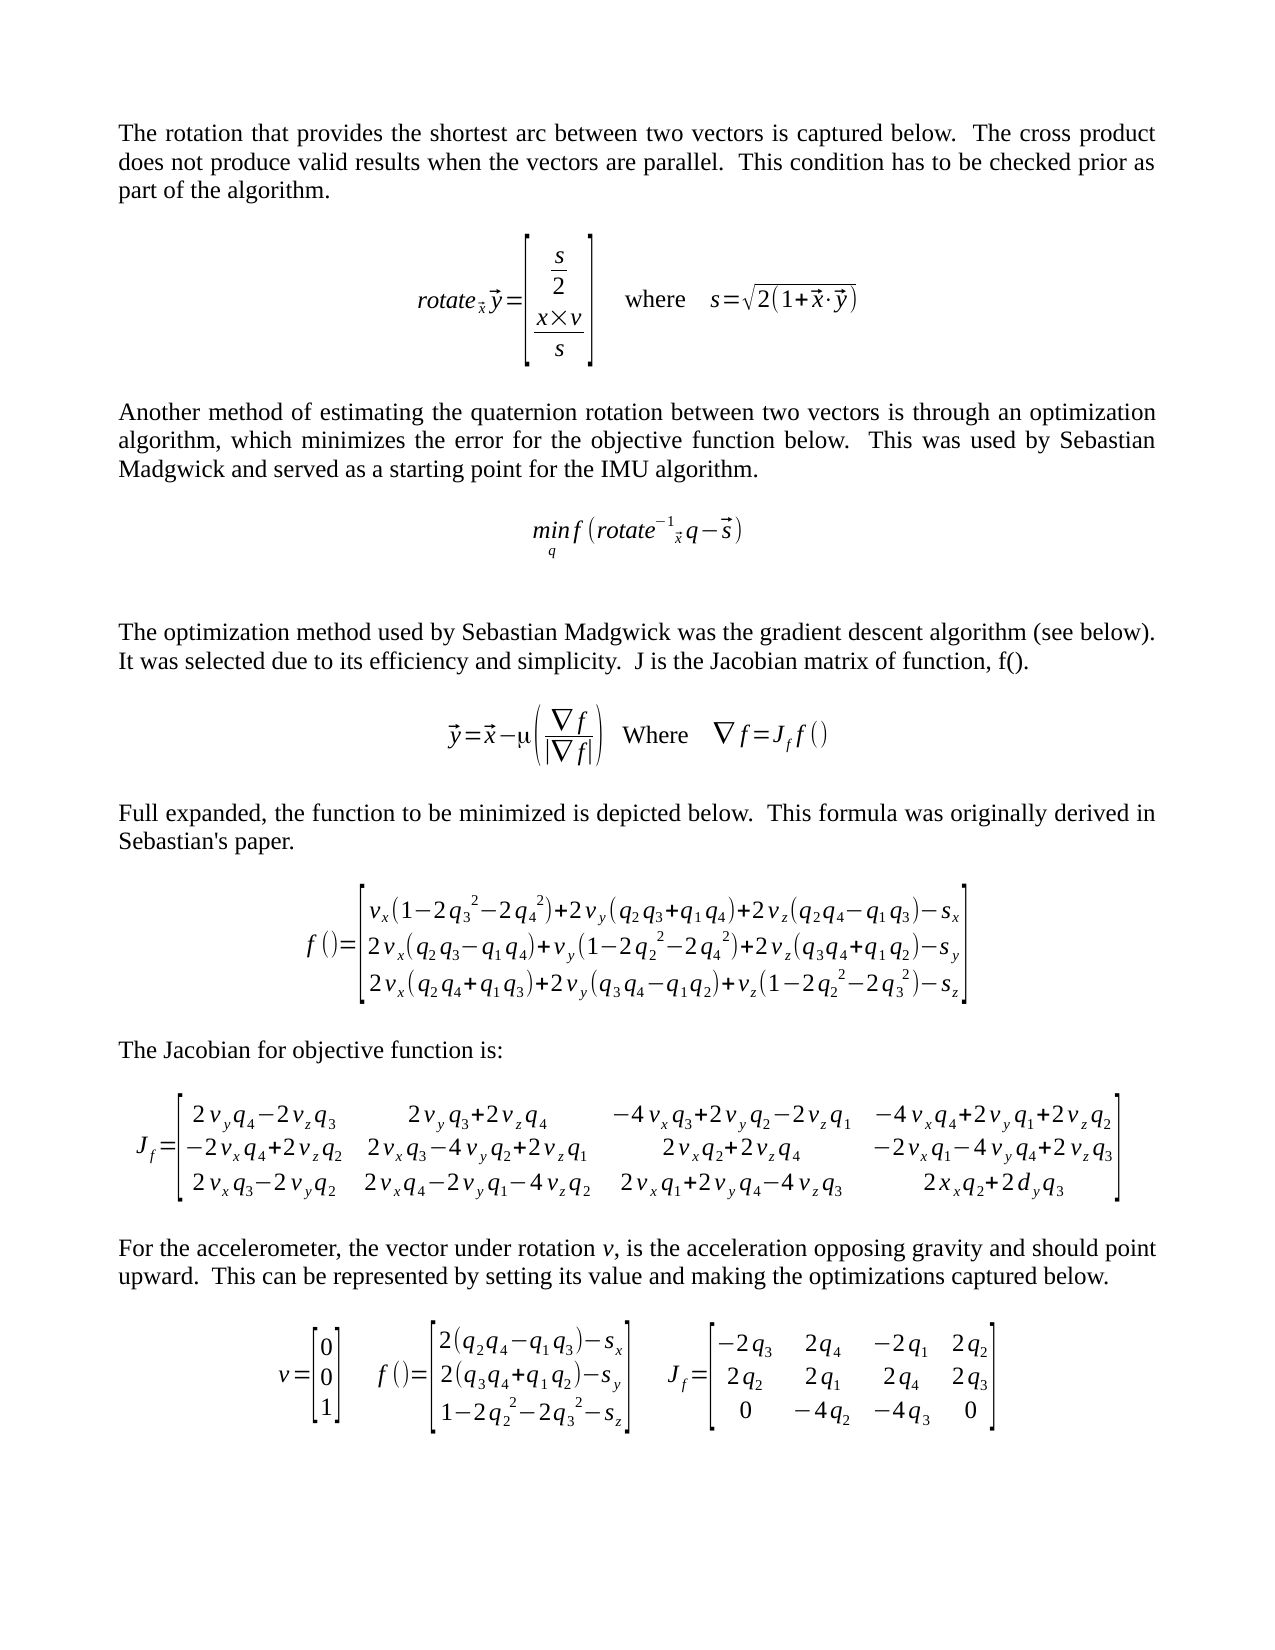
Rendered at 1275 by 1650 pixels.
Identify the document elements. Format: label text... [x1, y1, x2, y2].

text For the accelerometer, the vector under rotation v, is the acceleration opposing gravity and should point upward. This can be represented by setting its value and making the optimizations captured below. [118, 1233, 1157, 1290]
text The rotation that provides the shortest arc between two vectors is captured below. The cross product does not produce valid results when the vectors are parallel. This condition has to be checked prior as part of the algorithm. [118, 118, 1157, 204]
text Full expanded, the function to be minimized is depicted below. This formula was originally derived in Sebastian's paper. [118, 798, 1157, 855]
text Where [118, 703, 1157, 769]
text The optimization method used by Sebastian Madgwick was the gradient descent algorithm (see below). It was selected due to its efficiency and simplicity. J is the Jacobian matrix of function, f(). [118, 617, 1157, 675]
text where [118, 233, 1157, 368]
text The Jacobian for objective function is: [118, 1036, 1157, 1064]
text Another method of estimating the quaternion rotation between two vectors is through an optimization algorithm, which minimizes the error for the objective function below. This was used by Sebastian Madgwick and served as a starting point for the IMU algorithm. [118, 397, 1157, 483]
